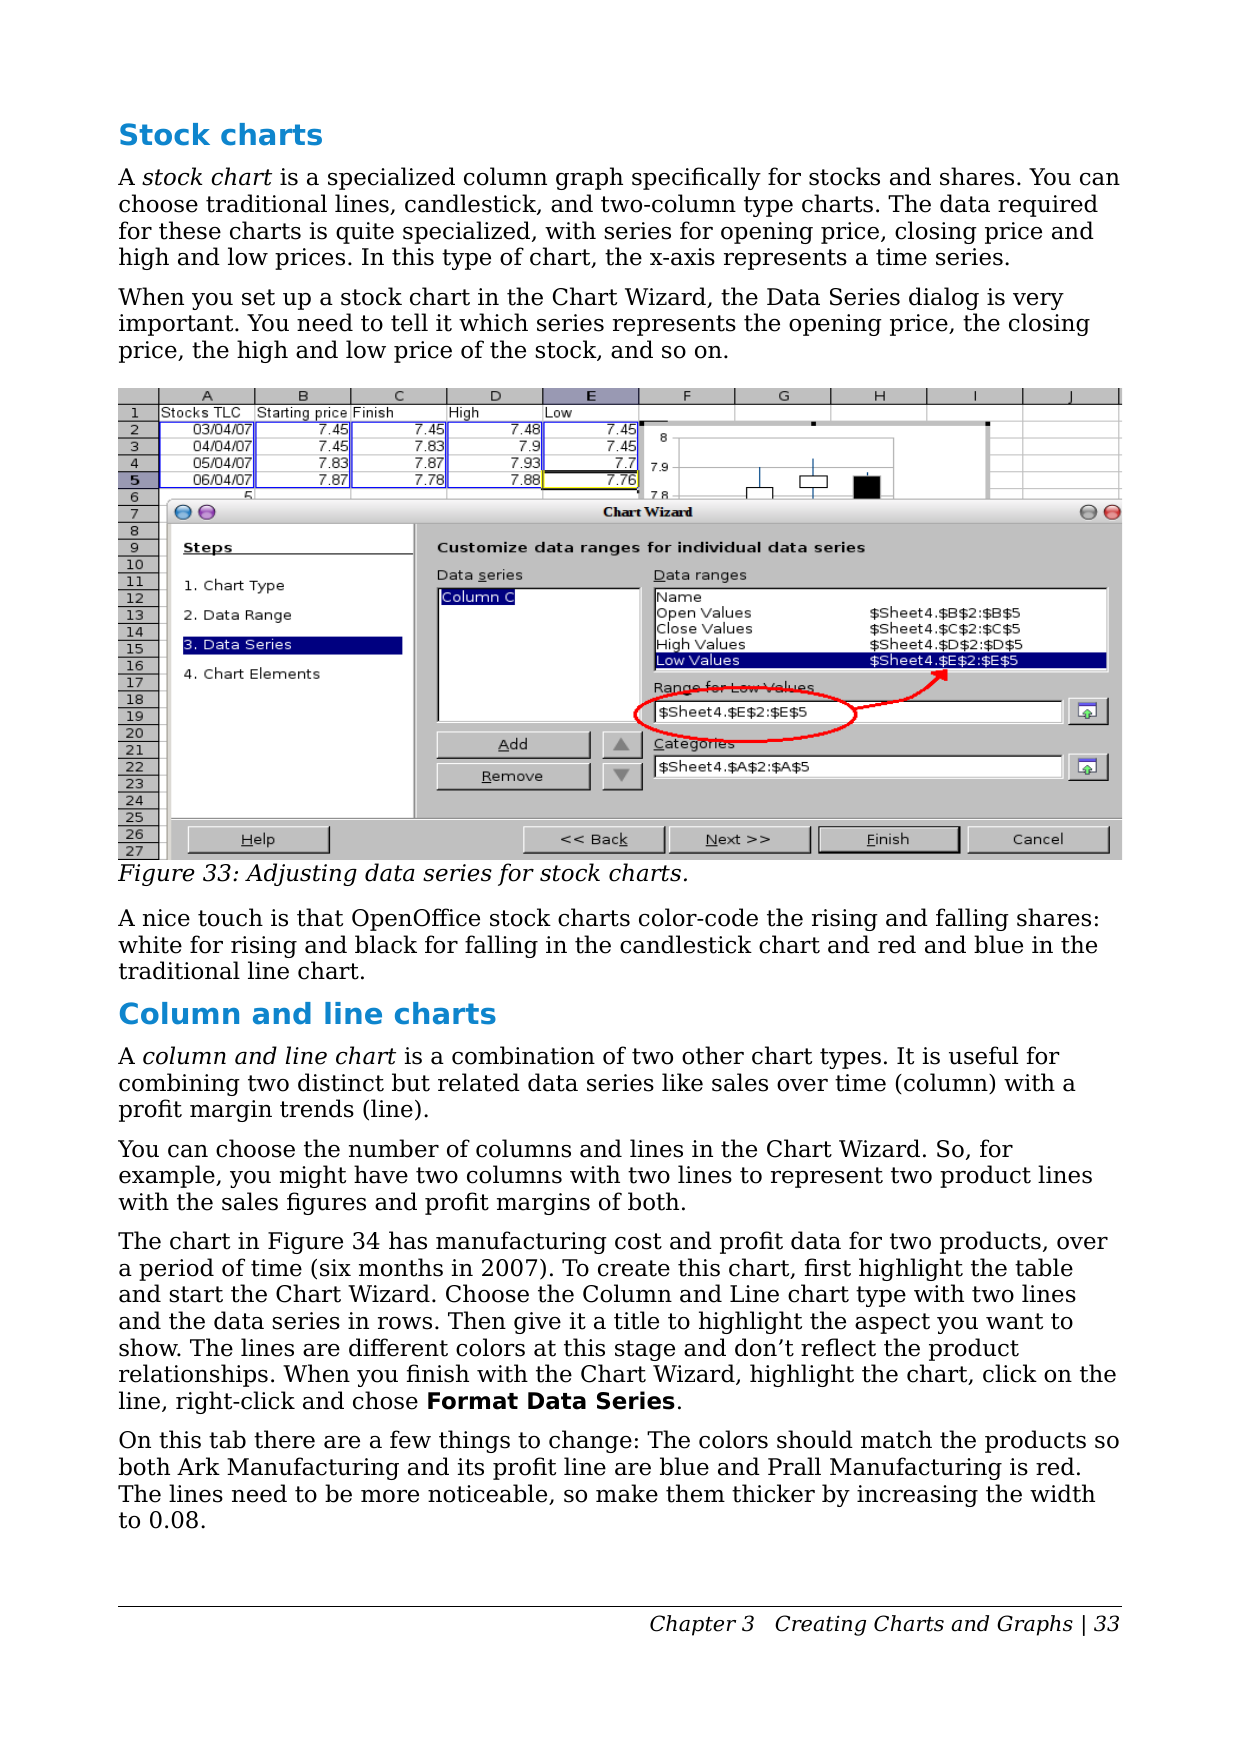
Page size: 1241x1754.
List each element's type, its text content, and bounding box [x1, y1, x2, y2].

subtitle Stock charts [118, 118, 1122, 152]
text On this tab there are a few things to change: The colors should match the products so both Ark Manufacturing and its profit line are blue and Prall Manufacturing is red. The lines need to be more noticeable, so make them thicker by increasing the width to 0.08. [118, 1427, 1122, 1534]
text You can choose the number of columns and lines in the Chart Wizard. So, for example, you might have two columns with two lines to represent two product lines with the sales figures and profit margins of both. [118, 1136, 1122, 1216]
text The chart in Figure 34 has manufacturing cost and profit data for two products, over a period of time (six months in 2007). To create this chart, first highlight the table and start the Chart Wizard. Choose the Column and Line chart type with two lines and the data series in rows. Then give it a title to highlight the aspect you want to show. The lines are different colors at this stage and don’t reflect the product relationships. When you finish with the Chart Wizard, highlight the chart, click on the line, right-click and chose Format Data Series. [118, 1228, 1122, 1415]
text Figure 33: Adjusting data series for stock charts. [118, 860, 1122, 887]
text A nice touch is that OpenOffice stock charts color-code the rising and falling shares: white for rising and black for falling in the candlestick chart and red and blue in the traditional line chart. [118, 905, 1122, 985]
text A column and line chart is a combination of two other chart types. It is useful for combining two distinct but related data series like sales over time (column) with a profit margin trends (line). [118, 1043, 1122, 1123]
text A stock chart is a specialized column graph specifically for stocks and shares. You can choose traditional lines, candlestick, and two-column type charts. The data required for these charts is quite specialized, with series for opening price, closing price and high and low prices. In this type of chart, the x-axis represents a time series. [118, 164, 1122, 271]
subtitle Column and line charts [118, 997, 1122, 1031]
picture [118, 388, 1123, 860]
text When you set up a stock chart in the Chart Wizard, the Data Series dialog is very important. You need to tell it which series represents the opening price, the closing price, the high and low price of the stock, and so on. [118, 284, 1122, 364]
